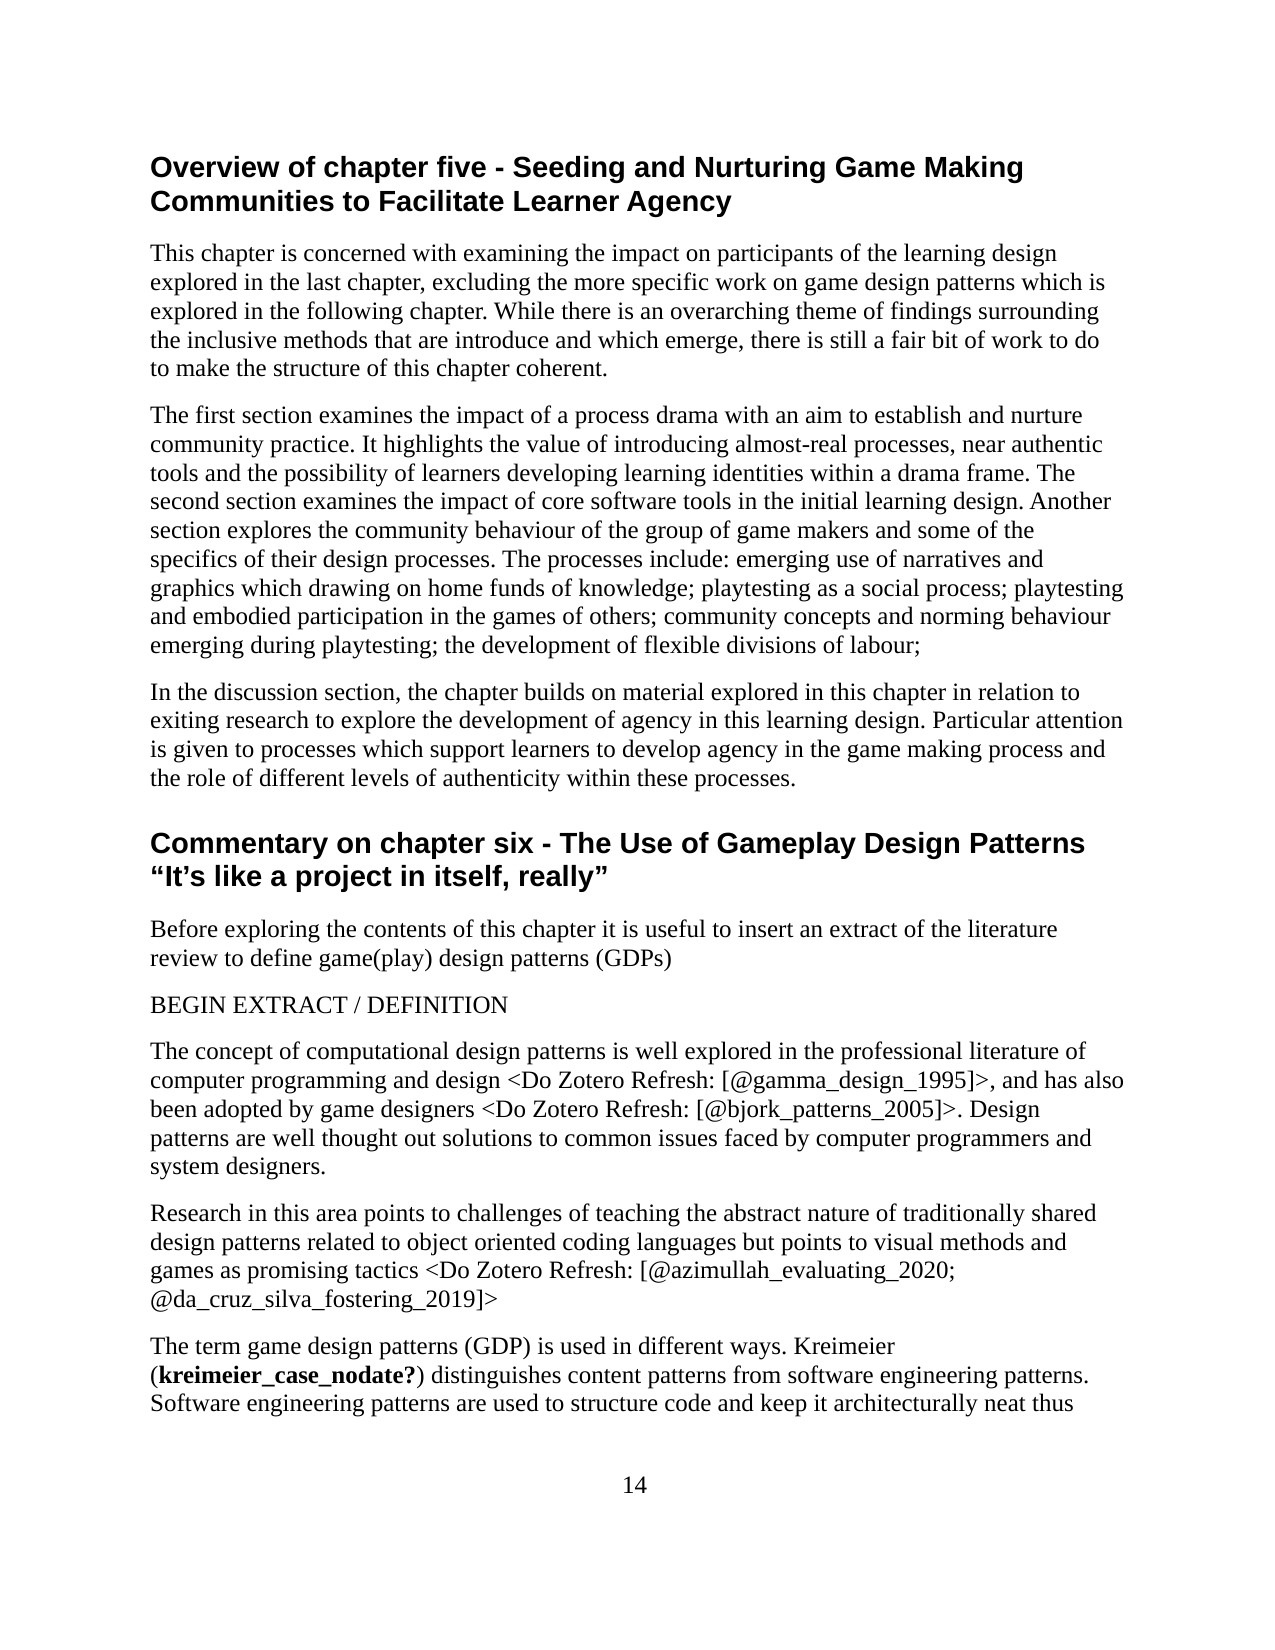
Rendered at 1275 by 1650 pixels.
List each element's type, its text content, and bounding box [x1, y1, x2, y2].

text Before exploring the contents of this chapter it is useful to insert an extract of the literature review to define game(play) design patterns (GDPs) [150, 914, 1125, 972]
text This chapter is concerned with examining the impact on participants of the learning design explored in the last chapter, excluding the more specific work on game design patterns which is explored in the following chapter. While there is an overarching theme of findings surrounding the inclusive methods that are introduce and which emerge, there is still a fair bit of work to do to make the structure of this chapter coherent. [150, 238, 1125, 382]
text BEGIN EXTRACT / DEFINITION [150, 990, 1125, 1018]
text In the discussion section, the chapter builds on material explored in this chapter in relation to exiting research to explore the development of agency in this learning design. Particular attention is given to processes which support learners to develop agency in the game making process and the role of different levels of authenticity within these processes. [150, 677, 1125, 792]
subtitle Overview of chapter five - Seeding and Nurturing Game Making Communities to Facilitate Learner Agency [150, 150, 1125, 217]
subtitle Commentary on chapter six - The Use of Gameplay Design Patterns “It’s like a project in itself, really” [150, 826, 1125, 893]
text The term game design patterns (GDP) is used in different ways. Kreimeier (kreimeier_case_nodate?) distinguishes content patterns from software engineering patterns. Software engineering patterns are used to structure code and keep it architecturally neat thus [150, 1331, 1125, 1417]
text The concept of computational design patterns is well explored in the professional literature of computer programming and design <Do Zotero Refresh: [@gamma_design_1995]>, and has also been adopted by game designers <Do Zotero Refresh: [@bjork_patterns_2005]>. Design patterns are well thought out solutions to common issues faced by computer programmers and system designers. [150, 1036, 1125, 1180]
text The first section examines the impact of a process drama with an aim to establish and nurture community practice. It highlights the value of introducing almost-real processes, near authentic tools and the possibility of learners developing learning identities within a drama frame. The second section examines the impact of core software tools in the initial learning design. Another section explores the community behaviour of the group of game makers and some of the specifics of their design processes. The processes include: emerging use of narratives and graphics which drawing on home funds of knowledge; playtesting as a social process; playtesting and embodied participation in the games of others; community concepts and norming behaviour emerging during playtesting; the development of flexible divisions of labour; [150, 400, 1125, 659]
text Research in this area points to challenges of teaching the abstract nature of traditionally shared design patterns related to object oriented coding languages but points to visual methods and games as promising tactics <Do Zotero Refresh: [@azimullah_evaluating_2020; @da_cruz_silva_fostering_2019]> [150, 1198, 1125, 1313]
